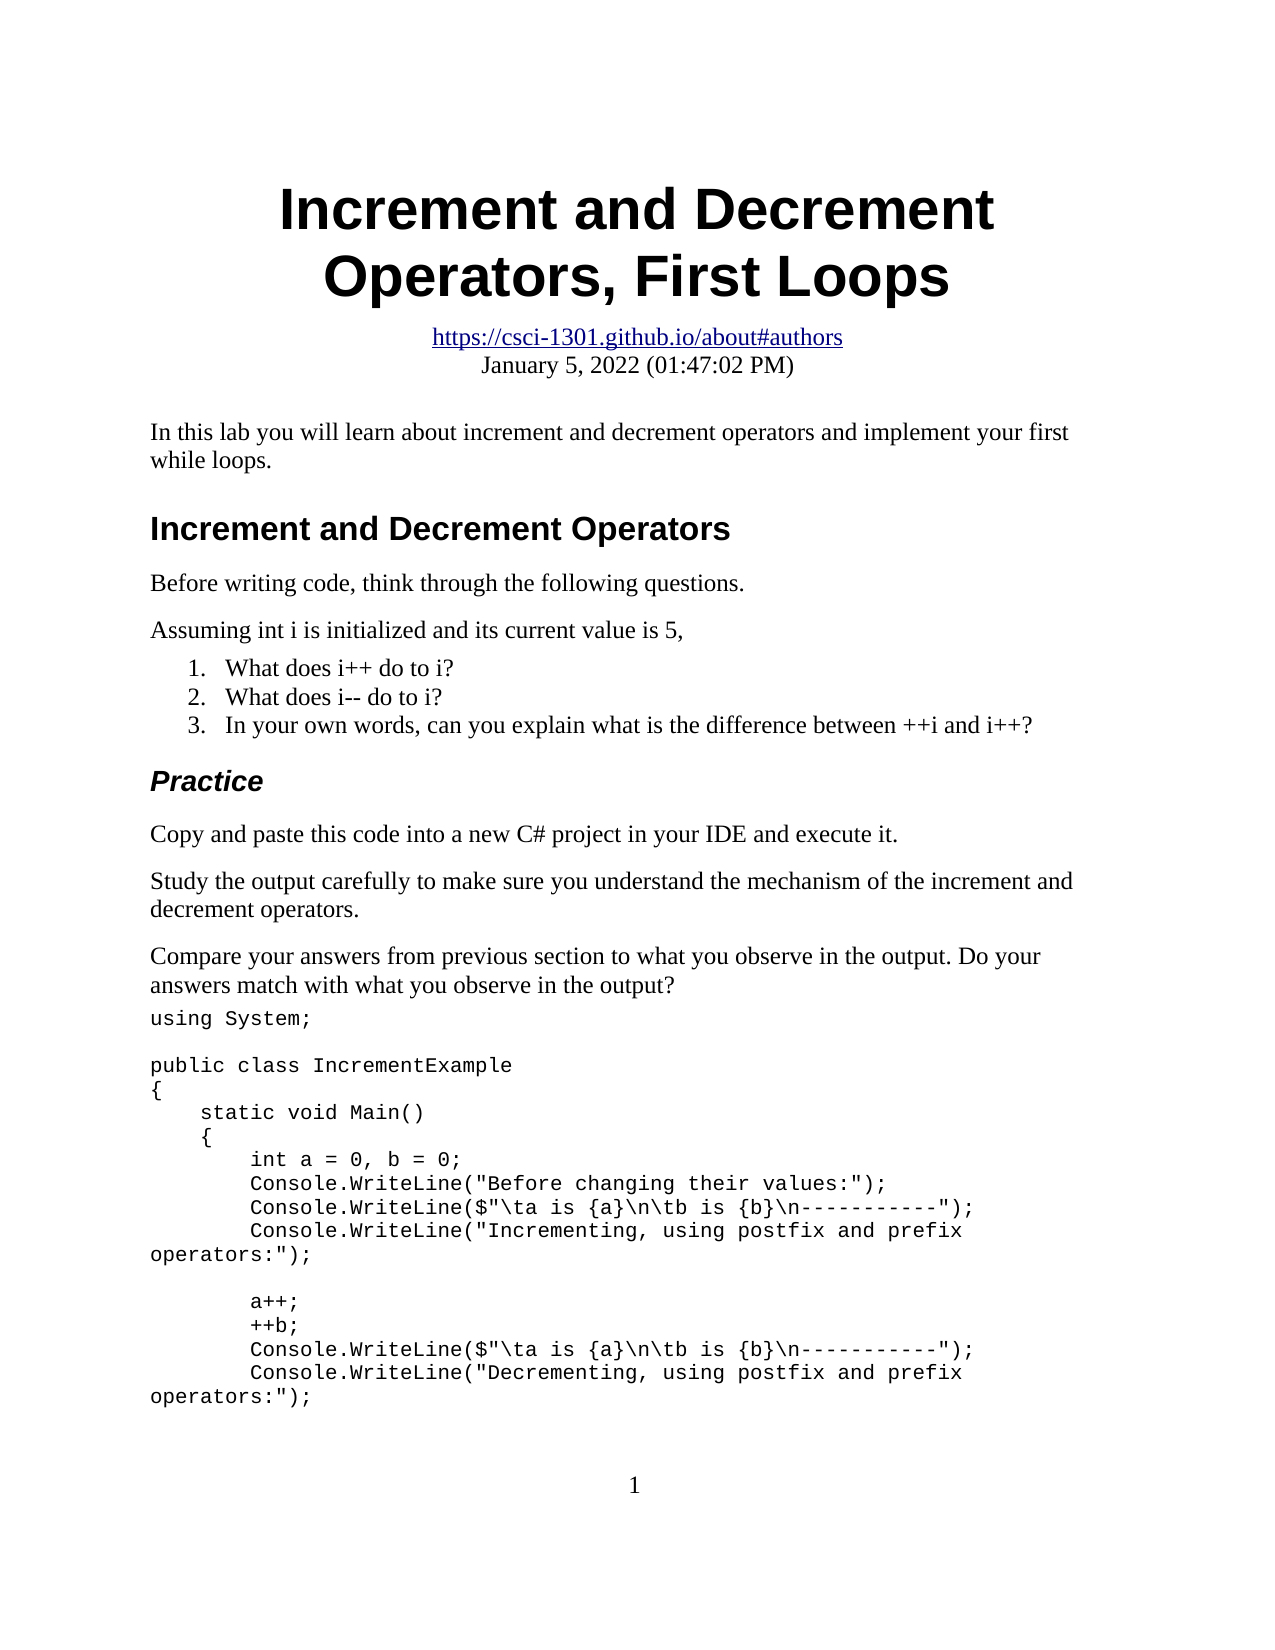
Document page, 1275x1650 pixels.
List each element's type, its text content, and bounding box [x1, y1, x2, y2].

text Assuming int i is initialized and its current value is 5, [150, 615, 1125, 644]
text Console.WriteLine($"\ta is {a}\n\tb is {b}\n-----------"); [150, 1197, 1125, 1220]
text Console.WriteLine("Decrementing, using postfix and prefix operators:"); [150, 1362, 1125, 1409]
text Compare your answers from previous section to what you observe in the output. Do your answers match with what you observe in the output? [150, 941, 1125, 999]
text public class IncrementExample [150, 1055, 1125, 1078]
text { [150, 1126, 1125, 1149]
text In this lab you will learn about increment and decrement operators and implement your first while loops. [150, 417, 1125, 474]
text Before writing code, think through the following questions. [150, 568, 1125, 597]
text Study the output carefully to make sure you understand the mechanism of the increment and decrement operators. [150, 866, 1125, 923]
text a++; [150, 1291, 1125, 1315]
text ++b; [150, 1315, 1125, 1339]
text static void Main() [150, 1102, 1125, 1126]
list What does i++ do to i? [187, 653, 1125, 682]
subtitle Practice [150, 764, 1125, 798]
title Increment and Decrement Operators, First Loops [150, 175, 1125, 309]
list In your own words, can you explain what is the difference between ++i and i++? [187, 710, 1125, 739]
text Console.WriteLine("Incrementing, using postfix and prefix operators:"); [150, 1220, 1125, 1268]
text using System; [150, 1008, 1125, 1031]
text Copy and paste this code into a new C# project in your IDE and execute it. [150, 819, 1125, 848]
text January 5, 2022 (01:47:02 PM) [150, 350, 1125, 379]
subtitle Increment and Decrement Operators [150, 508, 1125, 547]
text Console.WriteLine("Before changing their values:"); [150, 1173, 1125, 1197]
text { [150, 1078, 1125, 1102]
text https://csci-1301.github.io/about#authors [150, 322, 1125, 350]
text Console.WriteLine($"\ta is {a}\n\tb is {b}\n-----------"); [150, 1339, 1125, 1362]
list What does i-- do to i? [187, 682, 1125, 710]
text int a = 0, b = 0; [150, 1149, 1125, 1173]
